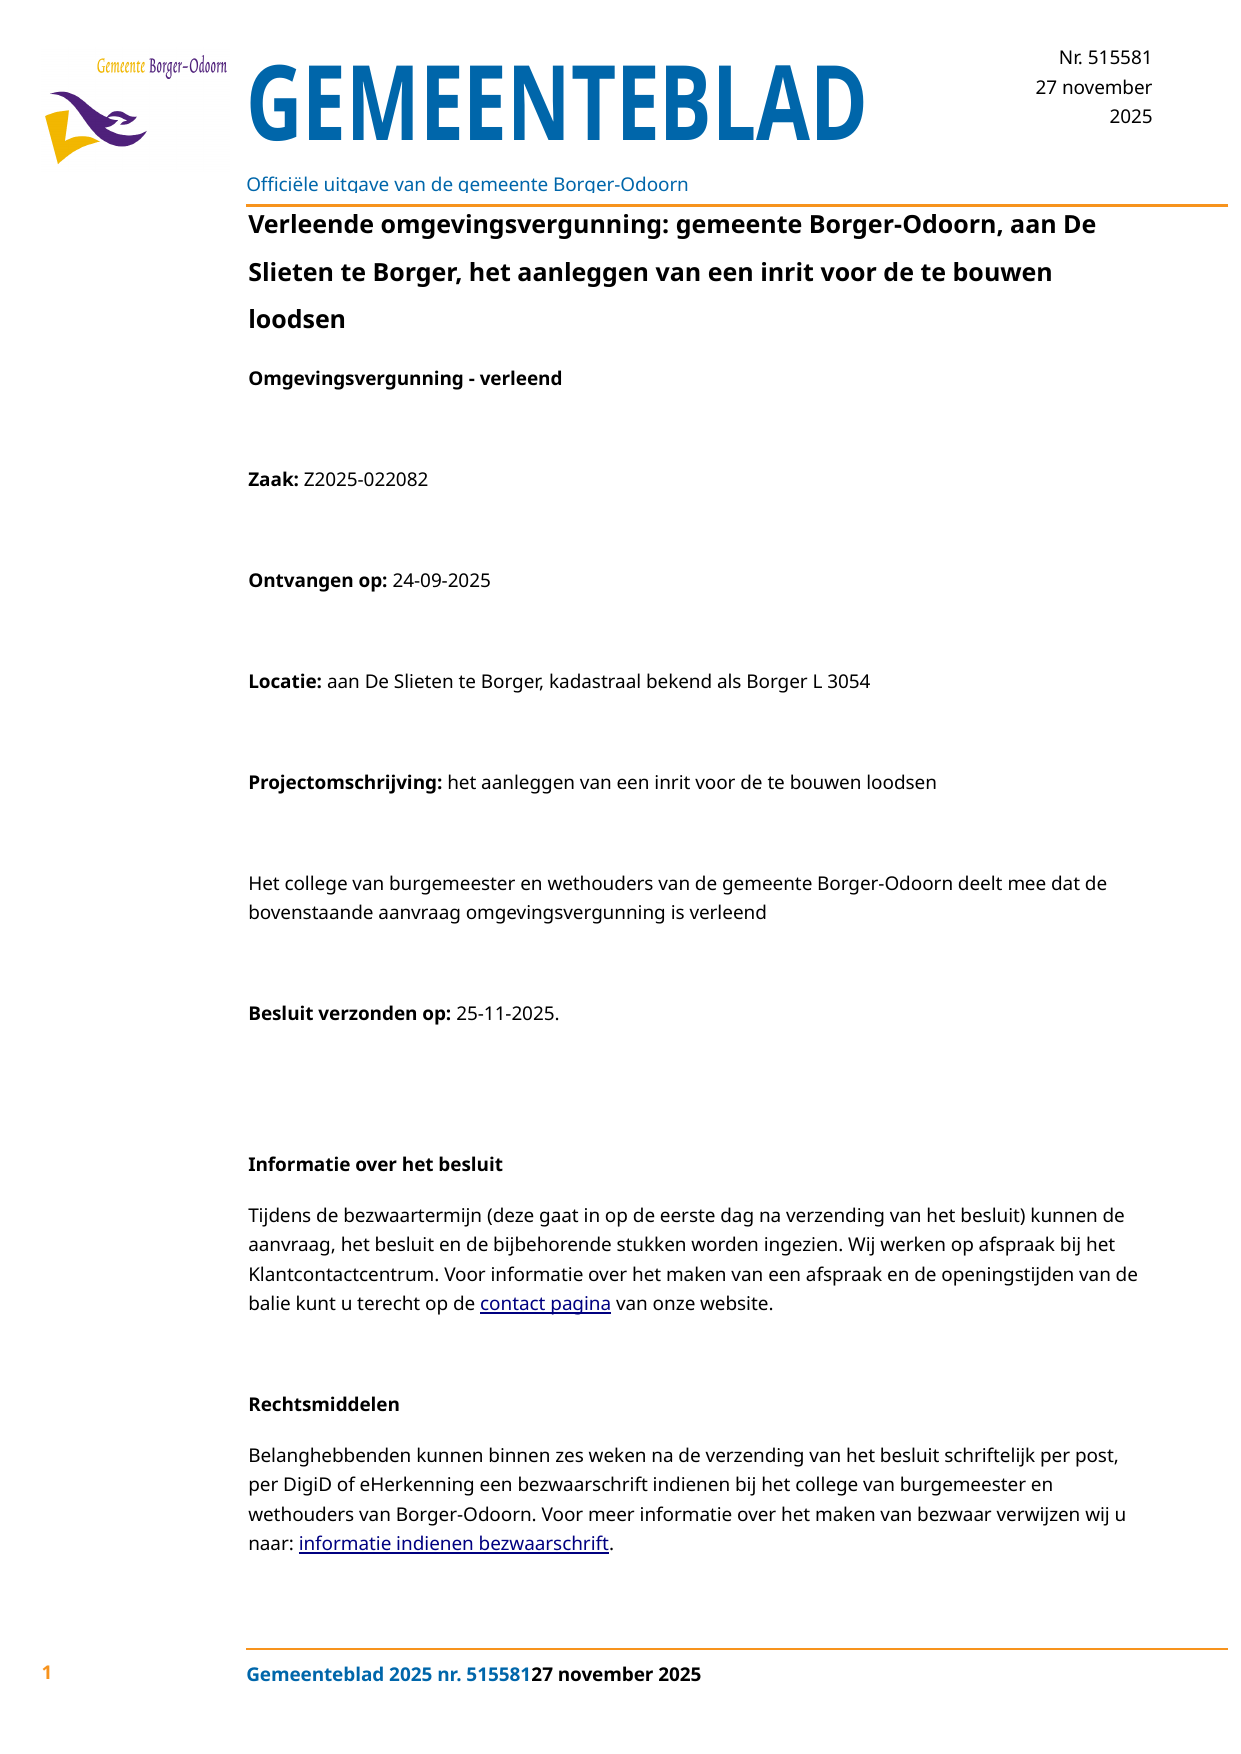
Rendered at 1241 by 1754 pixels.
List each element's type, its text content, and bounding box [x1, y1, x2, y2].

picture [41, 47, 231, 172]
text Omgevingsvergunning - verleend [248, 366, 1152, 391]
text Zaak: Z2025-022082 [248, 466, 1152, 492]
text Het college van burgemeester en wethouders van de gemeente Borger-Odoorn deelt mee dat de bovenstaande aanvraag omgevingsvergunning is verleend [248, 870, 1152, 925]
text Besluit verzonden op: 25-11-2025. [248, 1000, 1152, 1026]
text Tijdens de bezwaartermijn (deze gaat in op de eerste dag na verzending van het besluit) kunnen de aanvraag, het besluit en de bijbehorende stukken worden ingezien. Wij werken op afspraak bij het Klantcontactcentrum. Voor informatie over het maken van een afspraak en de openingstijden van de balie kunt u terecht op de contact pagina van onze website. [248, 1202, 1152, 1316]
text Locatie: aan De Slieten te Borger, kadastraal bekend als Borger L 3054 [248, 668, 1152, 694]
text Projectomschrijving: het aanleggen van een inrit voor de te bouwen loodsen [248, 769, 1152, 794]
text Ontvangen op: 24-09-2025 [248, 567, 1152, 593]
text Belanghebbenden kunnen binnen zes weken na de verzending van het besluit schriftelijk per post, per DigiD of eHerkenning een bezwaarschrift indienen bij het college van burgemeester en wethouders van Borger-Odoorn. Voor meer informatie over het maken van bezwaar verwijzen wij u naar: informatie indienen bezwaarschrift. [248, 1442, 1152, 1556]
text Verleende omgevingsvergunning: gemeente Borger-Odoorn, aan De Slieten te Borger, het aanleggen van een inrit voor de te bouwen loodsen [248, 207, 1152, 336]
text Rechtsmiddelen [248, 1391, 1152, 1417]
text Informatie over het besluit [248, 1151, 1152, 1177]
